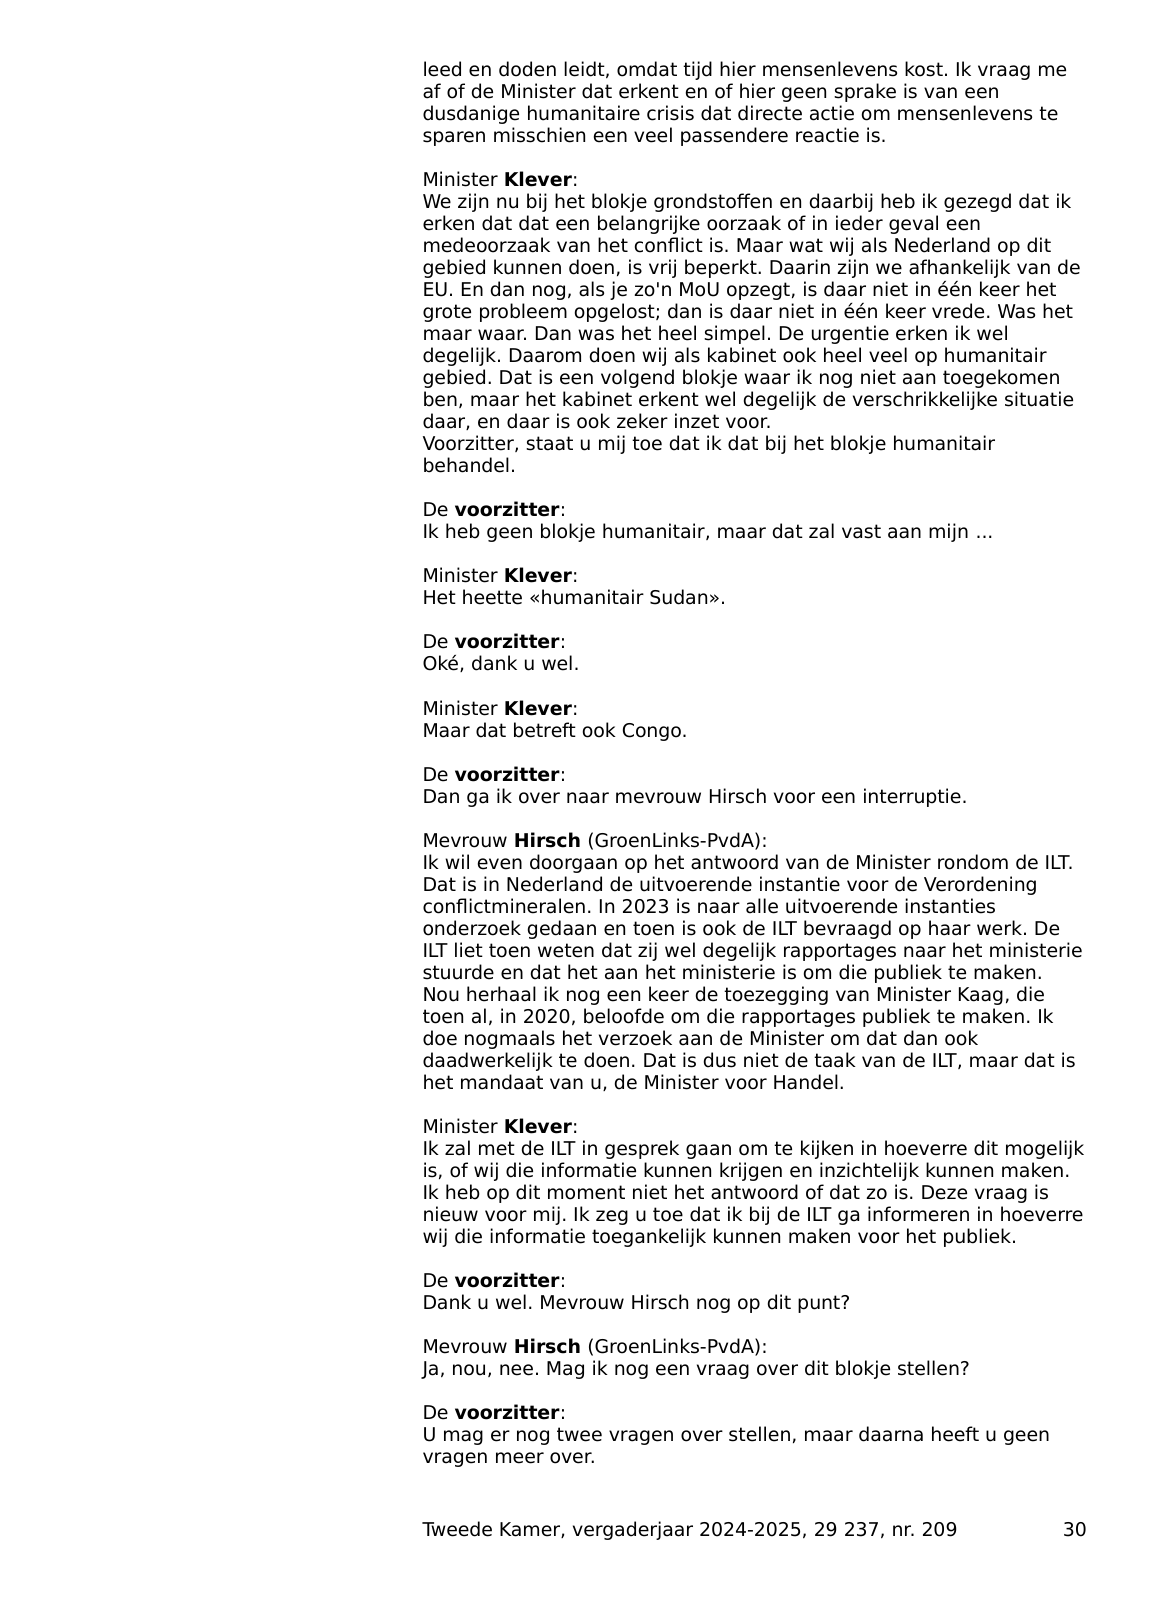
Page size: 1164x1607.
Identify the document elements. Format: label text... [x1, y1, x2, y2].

text We zijn nu bij het blokje grondstoffen en daarbij heb ik gezegd dat ik erken dat dat een belangrijke oorzaak of in ieder geval een medeoorzaak van het conflict is. Maar wat wij als Nederland op dit gebied kunnen doen, is vrij beperkt. Daarin zijn we afhankelijk van de EU. En dan nog, als je zo'n MoU opzegt, is daar niet in één keer het grote probleem opgelost; dan is daar niet in één keer vrede. Was het maar waar. Dan was het heel simpel. De urgentie erken ik wel degelijk. Daarom doen wij als kabinet ook heel veel op humanitair gebied. Dat is een volgend blokje waar ik nog niet aan toegekomen ben, maar het kabinet erkent wel degelijk de verschrikkelijke situatie daar, en daar is ook zeker inzet voor. [422, 191, 1087, 433]
text Het heette «humanitair Sudan». [422, 587, 1087, 609]
text leed en doden leidt, omdat tijd hier mensenlevens kost. Ik vraag me af of de Minister dat erkent en of hier geen sprake is van een dusdanige humanitaire crisis dat directe actie om mensenlevens te sparen misschien een veel passendere reactie is. [422, 59, 1087, 147]
text Mevrouw Hirsch (GroenLinks-PvdA): [422, 830, 1087, 852]
text Ja, nou, nee. Mag ik nog een vraag over dit blokje stellen? [422, 1358, 1087, 1380]
text Maar dat betreft ook Congo. [422, 719, 1087, 741]
text De voorzitter: [422, 764, 1087, 786]
text Minister Klever: [422, 1116, 1087, 1138]
text De voorzitter: [422, 1402, 1087, 1424]
text Minister Klever: [422, 169, 1087, 191]
text Ik wil even doorgaan op het antwoord van de Minister rondom de ILT. Dat is in Nederland de uitvoerende instantie voor de Verordening conflictmineralen. In 2023 is naar alle uitvoerende instanties onderzoek gedaan en toen is ook de ILT bevraagd op haar werk. De ILT liet toen weten dat zij wel degelijk rapportages naar het ministerie stuurde en dat het aan het ministerie is om die publiek te maken. Nou herhaal ik nog een keer de toezegging van Minister Kaag, die toen al, in 2020, beloofde om die rapportages publiek te maken. Ik doe nogmaals het verzoek aan de Minister om dat dan ook daadwerkelijk te doen. Dat is dus niet de taak van de ILT, maar dat is het mandaat van u, de Minister voor Handel. [422, 852, 1087, 1093]
text Mevrouw Hirsch (GroenLinks-PvdA): [422, 1336, 1087, 1358]
text Ik zal met de ILT in gesprek gaan om te kijken in hoeverre dit mogelijk is, of wij die informatie kunnen krijgen en inzichtelijk kunnen maken. Ik heb op dit moment niet het antwoord of dat zo is. Deze vraag is nieuw voor mij. Ik zeg u toe dat ik bij de ILT ga informeren in hoeverre wij die informatie toegankelijk kunnen maken voor het publiek. [422, 1138, 1087, 1248]
text Dank u wel. Mevrouw Hirsch nog op dit punt? [422, 1292, 1087, 1314]
text Ik heb geen blokje humanitair, maar dat zal vast aan mijn ... [422, 521, 1087, 543]
text Minister Klever: [422, 565, 1087, 587]
text Dan ga ik over naar mevrouw Hirsch voor een interruptie. [422, 786, 1087, 808]
text U mag er nog twee vragen over stellen, maar daarna heeft u geen vragen meer over. [422, 1424, 1087, 1468]
text Oké, dank u wel. [422, 653, 1087, 675]
text De voorzitter: [422, 1270, 1087, 1292]
text Voorzitter, staat u mij toe dat ik dat bij het blokje humanitair behandel. [422, 433, 1087, 477]
text Minister Klever: [422, 697, 1087, 719]
text De voorzitter: [422, 499, 1087, 521]
text De voorzitter: [422, 631, 1087, 653]
